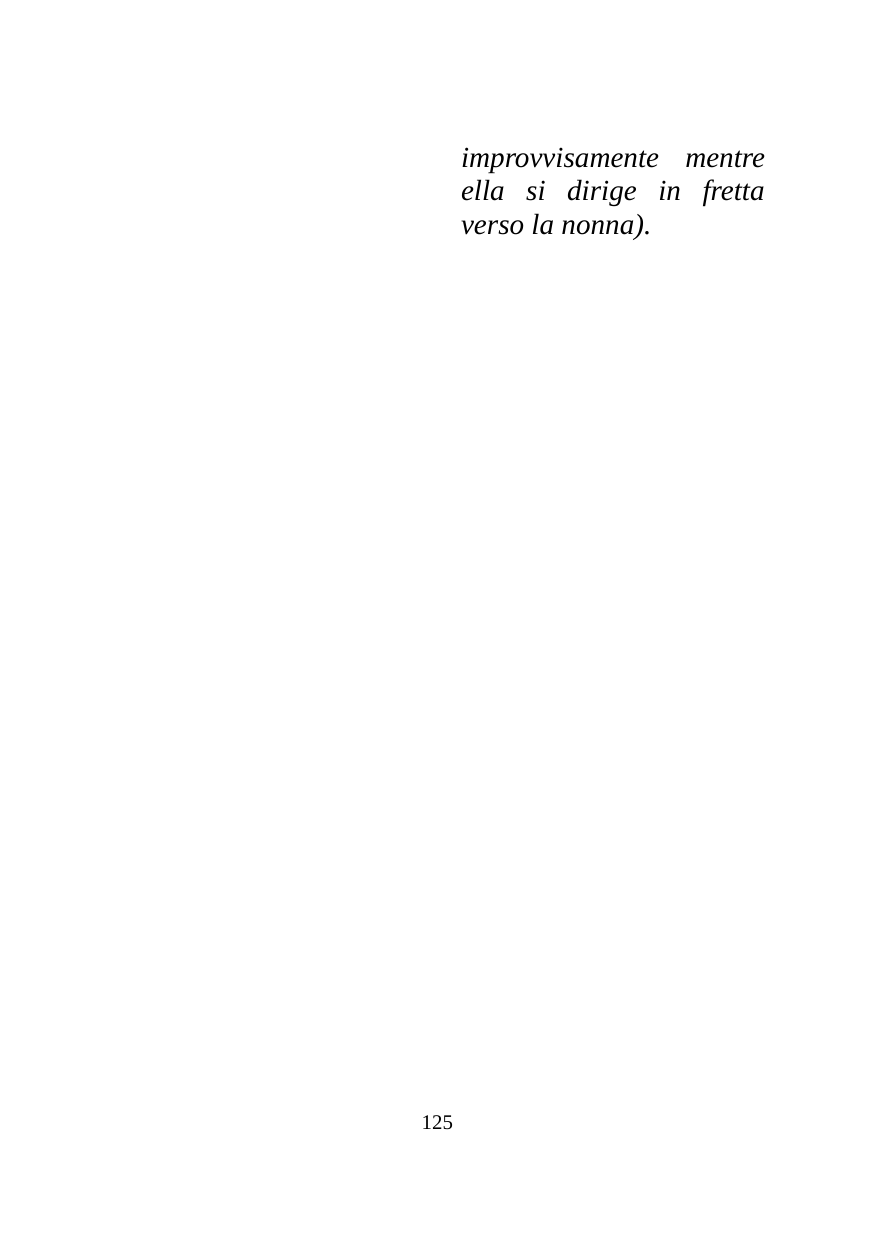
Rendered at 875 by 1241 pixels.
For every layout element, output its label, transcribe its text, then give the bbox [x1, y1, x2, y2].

text improvvisamente mentre ella si dirige in fretta verso la nonna). [431, 140, 768, 241]
